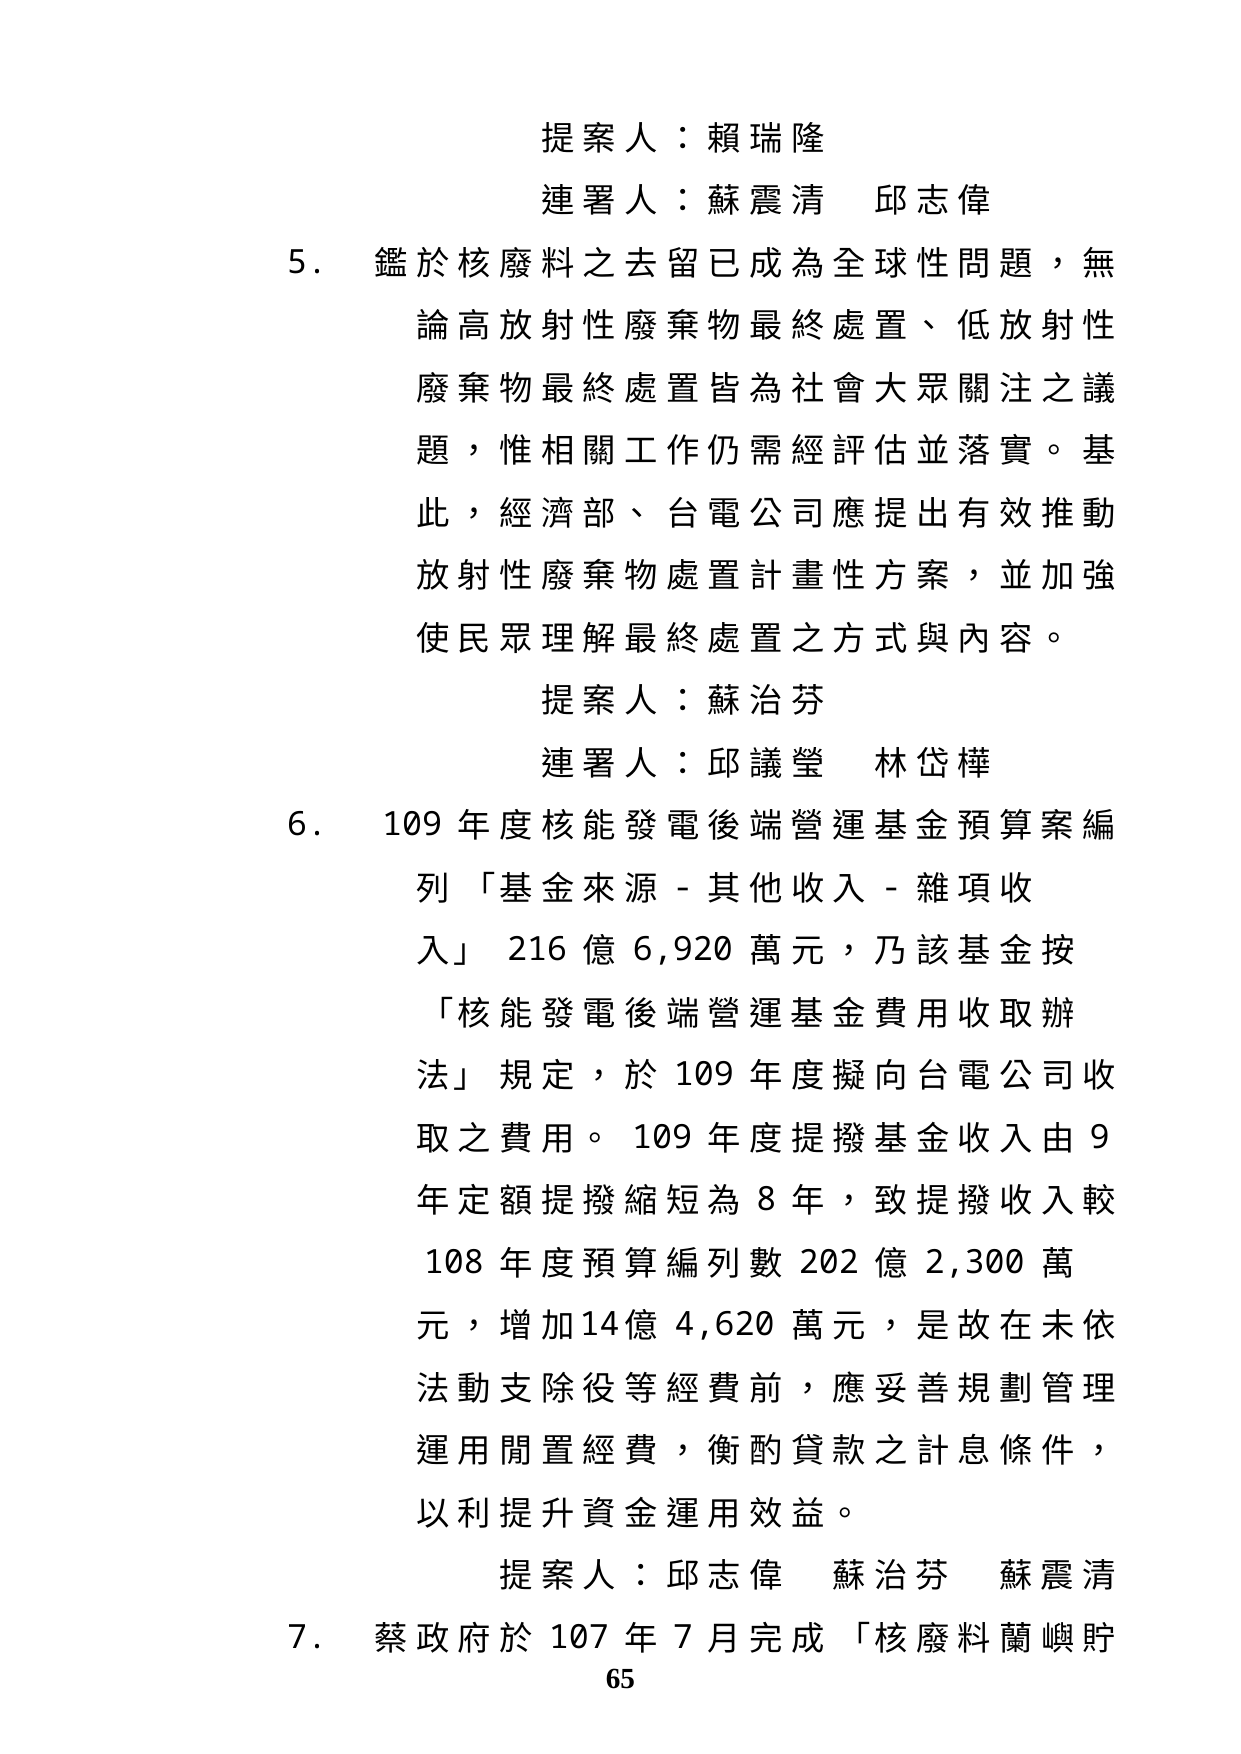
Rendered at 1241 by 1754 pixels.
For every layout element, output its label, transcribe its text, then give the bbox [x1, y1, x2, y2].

text 連署人：邱議瑩 林岱樺 [501, 719, 1120, 781]
list 蔡政府於107年7月完成「核廢料蘭嶼貯 [279, 1594, 1120, 1656]
list 鑑於核廢料之去留已成為全球性問題，無論高放射性廢棄物最終處置、低放射性廢棄物最終處置皆為社會大眾關注之議題，惟相關工作仍需經評估並落實。基此，經濟部、台電公司應提出有效推動放射性廢棄物處置計畫性方案，並加強使民眾理解最終處置之方式與內容。 [286, 219, 1120, 656]
text 提案人：蘇治芬 [501, 656, 1120, 719]
text 連署人：蘇震清 邱志偉 [501, 156, 1120, 219]
list 109年度核能發電後端營運基金預算案編列「基金來源-其他收入-雜項收入」216億6,920萬元，乃該基金按「核能發電後端營運基金費用收取辦法」規定，於109年度擬向台電公司收取之費用。109年度提撥基金收入由9年定額提撥縮短為8年，致提撥收入較108年度預算編列數202億2,300萬元，增加14億4,620萬元，是故在未依法動支除役等經費前，應妥善規劃管理運用閒置經費，衡酌貸款之計息條件，以利提升資金運用效益。 [285, 781, 1120, 1531]
text 提案人：賴瑞隆 [501, 94, 1120, 156]
text 提案人：邱志偉 蘇治芬 蘇震清 [494, 1531, 1120, 1594]
